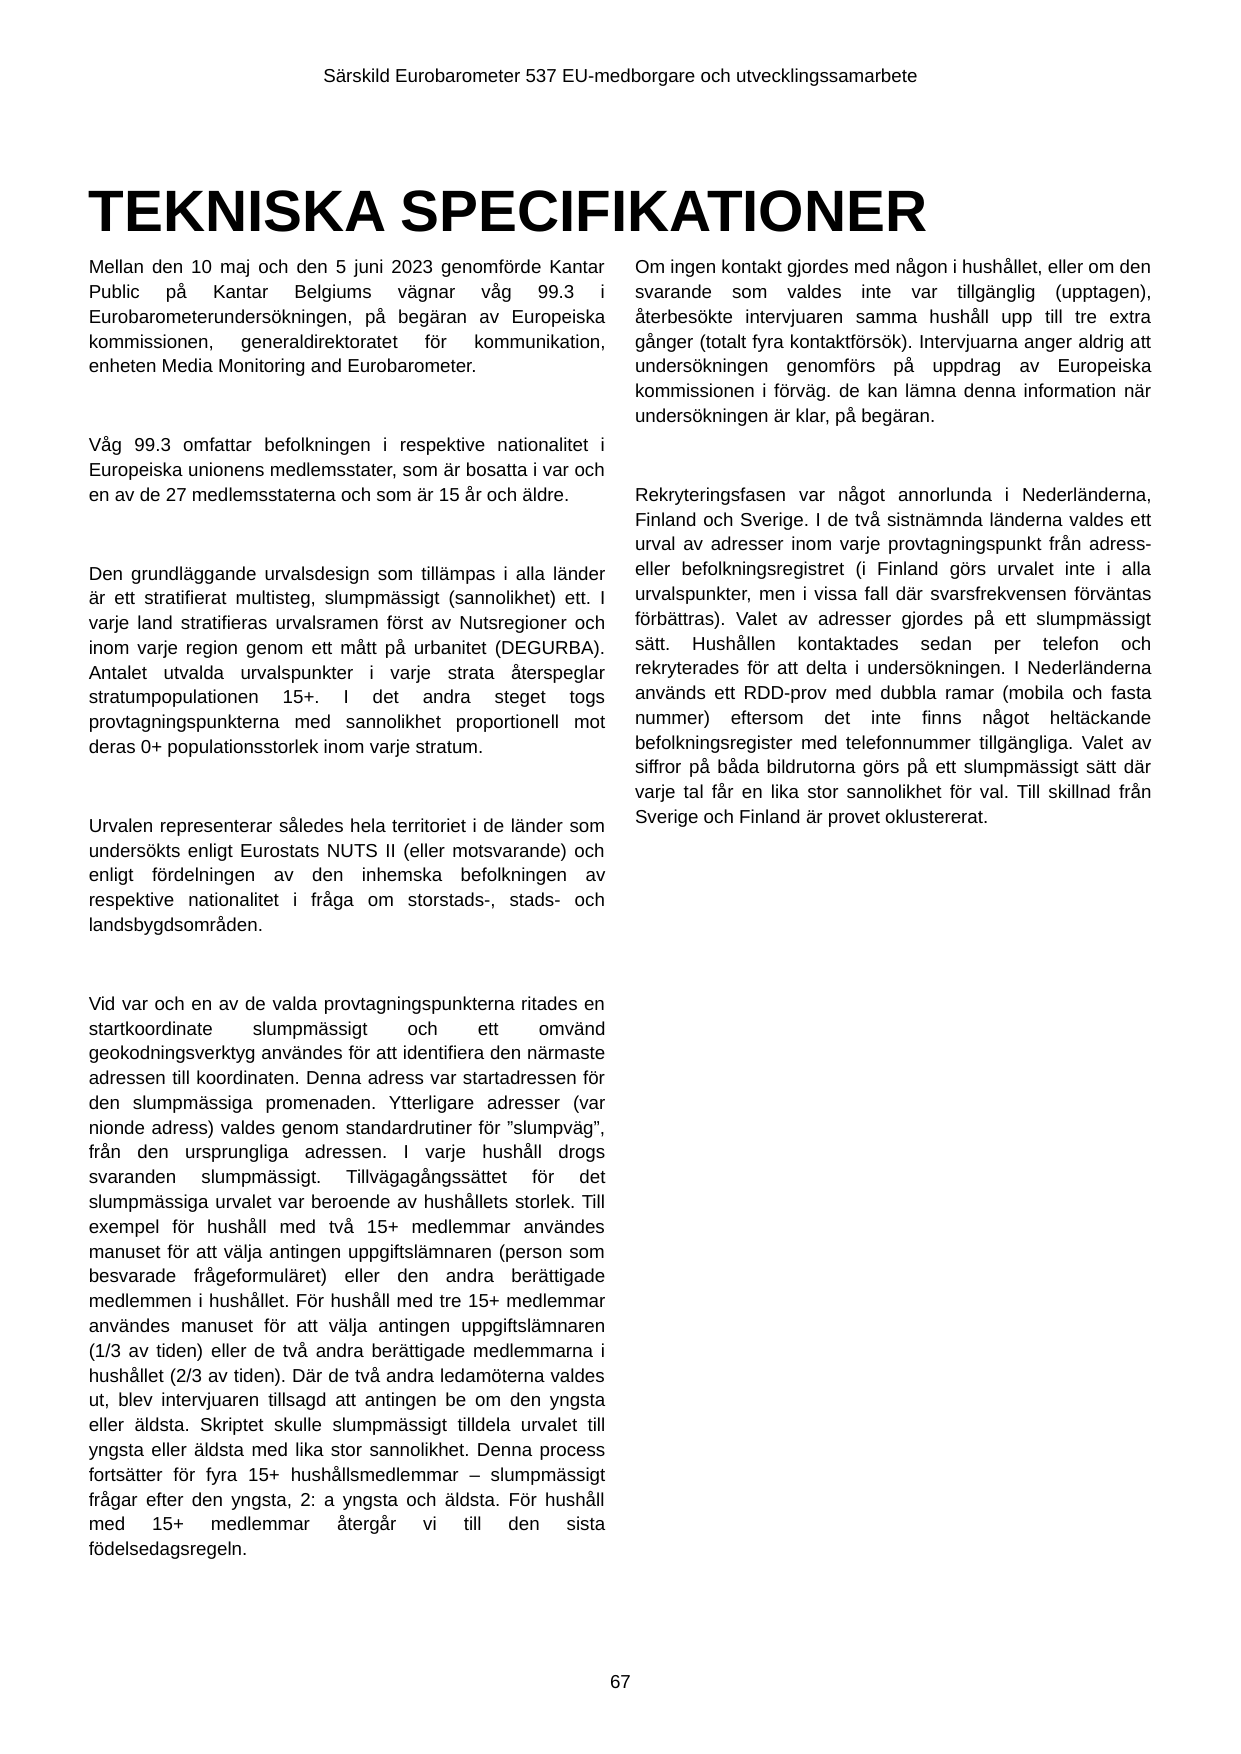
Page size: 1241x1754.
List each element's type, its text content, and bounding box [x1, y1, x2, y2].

subtitle TEKNISKA SPECIFIKATIONER [88, 176, 1152, 243]
text Rekryteringsfasen var något annorlunda i Nederländerna, Finland och Sverige. I de två sistnämnda länderna valdes ett urval av adresser inom varje provtagningspunkt från adress- eller befolkningsregistret (i Finland görs urvalet inte i alla urvalspunkter, men i vissa fall där svarsfrekvensen förväntas förbättras). Valet av adresser gjordes på ett slumpmässigt sätt. Hushållen kontaktades sedan per telefon och rekryterades för att delta i undersökningen. I Nederländerna används ett RDD-prov med dubbla ramar (mobila och fasta nummer) eftersom det inte finns något heltäckande befolkningsregister med telefonnummer tillgängliga. Valet av siffror på båda bildrutorna görs på ett slumpmässigt sätt där varje tal får en lika stor sannolikhet för val. Till skillnad från Sverige och Finland är provet oklustererat. [635, 483, 1152, 827]
text Vid var och en av de valda provtagningspunkterna ritades en startkoordinate slumpmässigt och ett omvänd geokodningsverktyg användes för att identifiera den närmaste adressen till koordinaten. Denna adress var startadressen för den slumpmässiga promenaden. Ytterligare adresser (var nionde adress) valdes genom standardrutiner för ”slumpväg”, från den ursprungliga adressen. I varje hushåll drogs svaranden slumpmässigt. Tillvägagångssättet för det slumpmässiga urvalet var beroende av hushållets storlek. Till exempel för hushåll med två 15+ medlemmar användes manuset för att välja antingen uppgiftslämnaren (person som besvarade frågeformuläret) eller den andra berättigade medlemmen i hushållet. För hushåll med tre 15+ medlemmar användes manuset för att välja antingen uppgiftslämnaren (1/3 av tiden) eller de två andra berättigade medlemmarna i hushållet (2/3 av tiden). Där de två andra ledamöterna valdes ut, blev intervjuaren tillsagd att antingen be om den yngsta eller äldsta. Skriptet skulle slumpmässigt tilldela urvalet till yngsta eller äldsta med lika stor sannolikhet. Denna process fortsätter för fyra 15+ hushållsmedlemmar – slumpmässigt frågar efter den yngsta, 2: a yngsta och äldsta. För hushåll med 15+ medlemmar återgår vi till den sista födelsedagsregeln. [88, 992, 605, 1559]
text Mellan den 10 maj och den 5 juni 2023 genomförde Kantar Public på Kantar Belgiums vägnar våg 99.3 i Eurobarometerundersökningen, på begäran av Europeiska kommissionen, generaldirektoratet för kommunikation, enheten Media Monitoring and Eurobarometer. [88, 256, 605, 377]
text Om ingen kontakt gjordes med någon i hushållet, eller om den svarande som valdes inte var tillgänglig (upptagen), återbesökte intervjuaren samma hushåll upp till tre extra gånger (totalt fyra kontaktförsök). Intervjuarna anger aldrig att undersökningen genomförs på uppdrag av Europeiska kommissionen i förväg. de kan lämna denna information när undersökningen är klar, på begäran. [635, 256, 1152, 426]
text Våg 99.3 omfattar befolkningen i respektive nationalitet i Europeiska unionens medlemsstater, som är bosatta i var och en av de 27 medlemsstaterna och som är 15 år och äldre. [88, 434, 605, 505]
text Den grundläggande urvalsdesign som tillämpas i alla länder är ett stratifierat multisteg, slumpmässigt (sannolikhet) ett. I varje land stratifieras urvalsramen först av Nutsregioner och inom varje region genom ett mått på urbanitet (DEGURBA). Antalet utvalda urvalspunkter i varje strata återspeglar stratumpopulationen 15+. I det andra steget togs provtagningspunkterna med sannolikhet proportionell mot deras 0+ populationsstorlek inom varje stratum. [88, 562, 605, 757]
text Urvalen representerar således hela territoriet i de länder som undersökts enligt Eurostats NUTS II (eller motsvarande) och enligt fördelningen av den inhemska befolkningen av respektive nationalitet i fråga om storstads-, stads- och landsbygdsområden. [88, 814, 605, 935]
